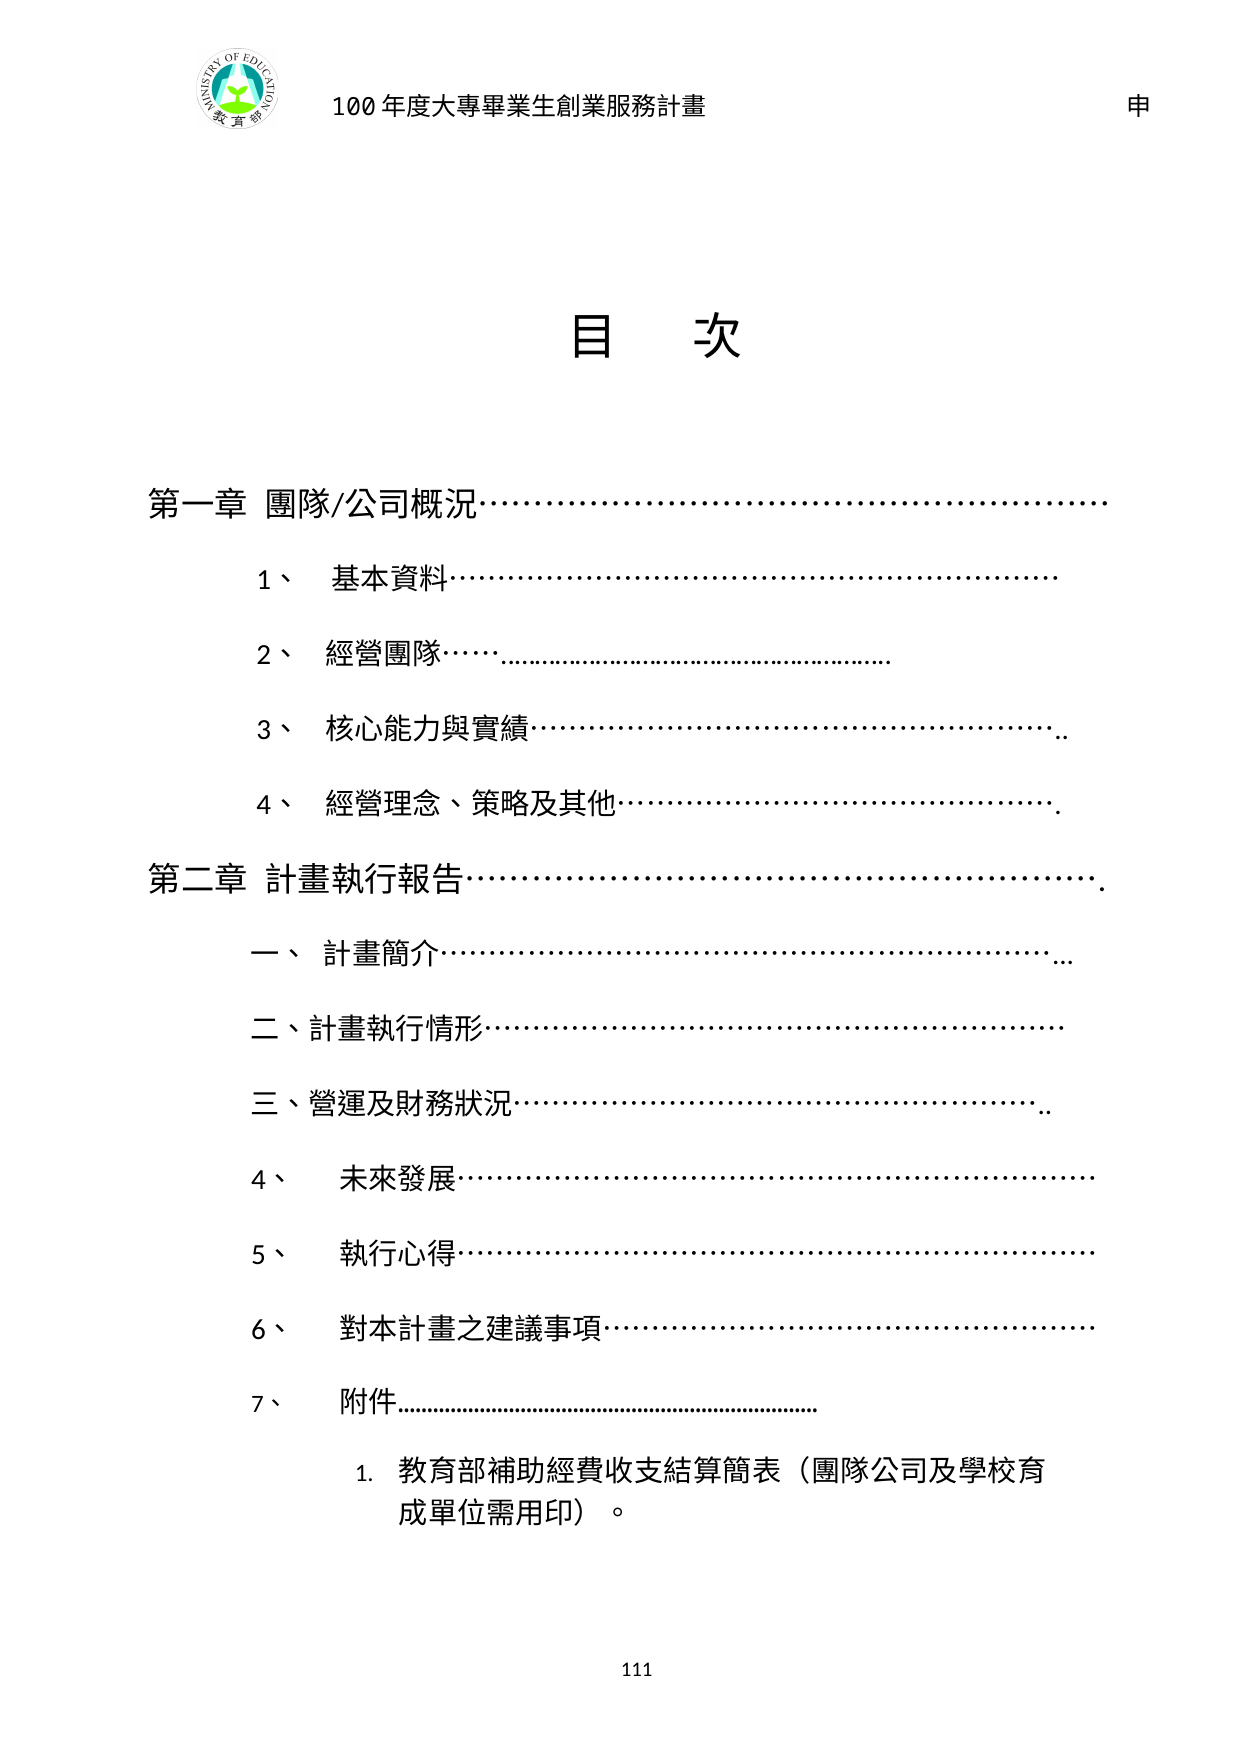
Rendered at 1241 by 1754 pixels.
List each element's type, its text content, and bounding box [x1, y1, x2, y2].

text 一、 計畫簡介………………………………………………………... [148, 910, 1162, 972]
list 附件……………………………………………………………… [251, 1360, 1162, 1422]
text 三、營運及財務狀況……………………………………………….. [148, 1060, 1162, 1122]
list 基本資料……………………………………………………… [256, 535, 1162, 597]
text 第一章 團隊/公司概況………………………………………………… [148, 460, 1162, 522]
list 教育部補助經費收支結算簡表（團隊公司及學校育成單位需用印）。 [354, 1447, 1048, 1532]
text 目 次 [148, 260, 1162, 385]
list 核心能力與實績……………………………………………….. [256, 685, 1162, 747]
list 經營團隊……..……………………………………………….. [256, 610, 1162, 672]
list 經營理念、策略及其他………………………………………. [256, 760, 1162, 822]
list 未來發展………………………………………………………… [251, 1135, 1162, 1197]
text 二、計畫執行情形…………………………………………………… [148, 985, 1162, 1047]
list 對本計畫之建議事項…………………………………………… [251, 1285, 1162, 1347]
text 第二章 計畫執行報告…………………………………………………. [148, 835, 1162, 897]
list 執行心得………………………………………………………… [251, 1210, 1162, 1272]
